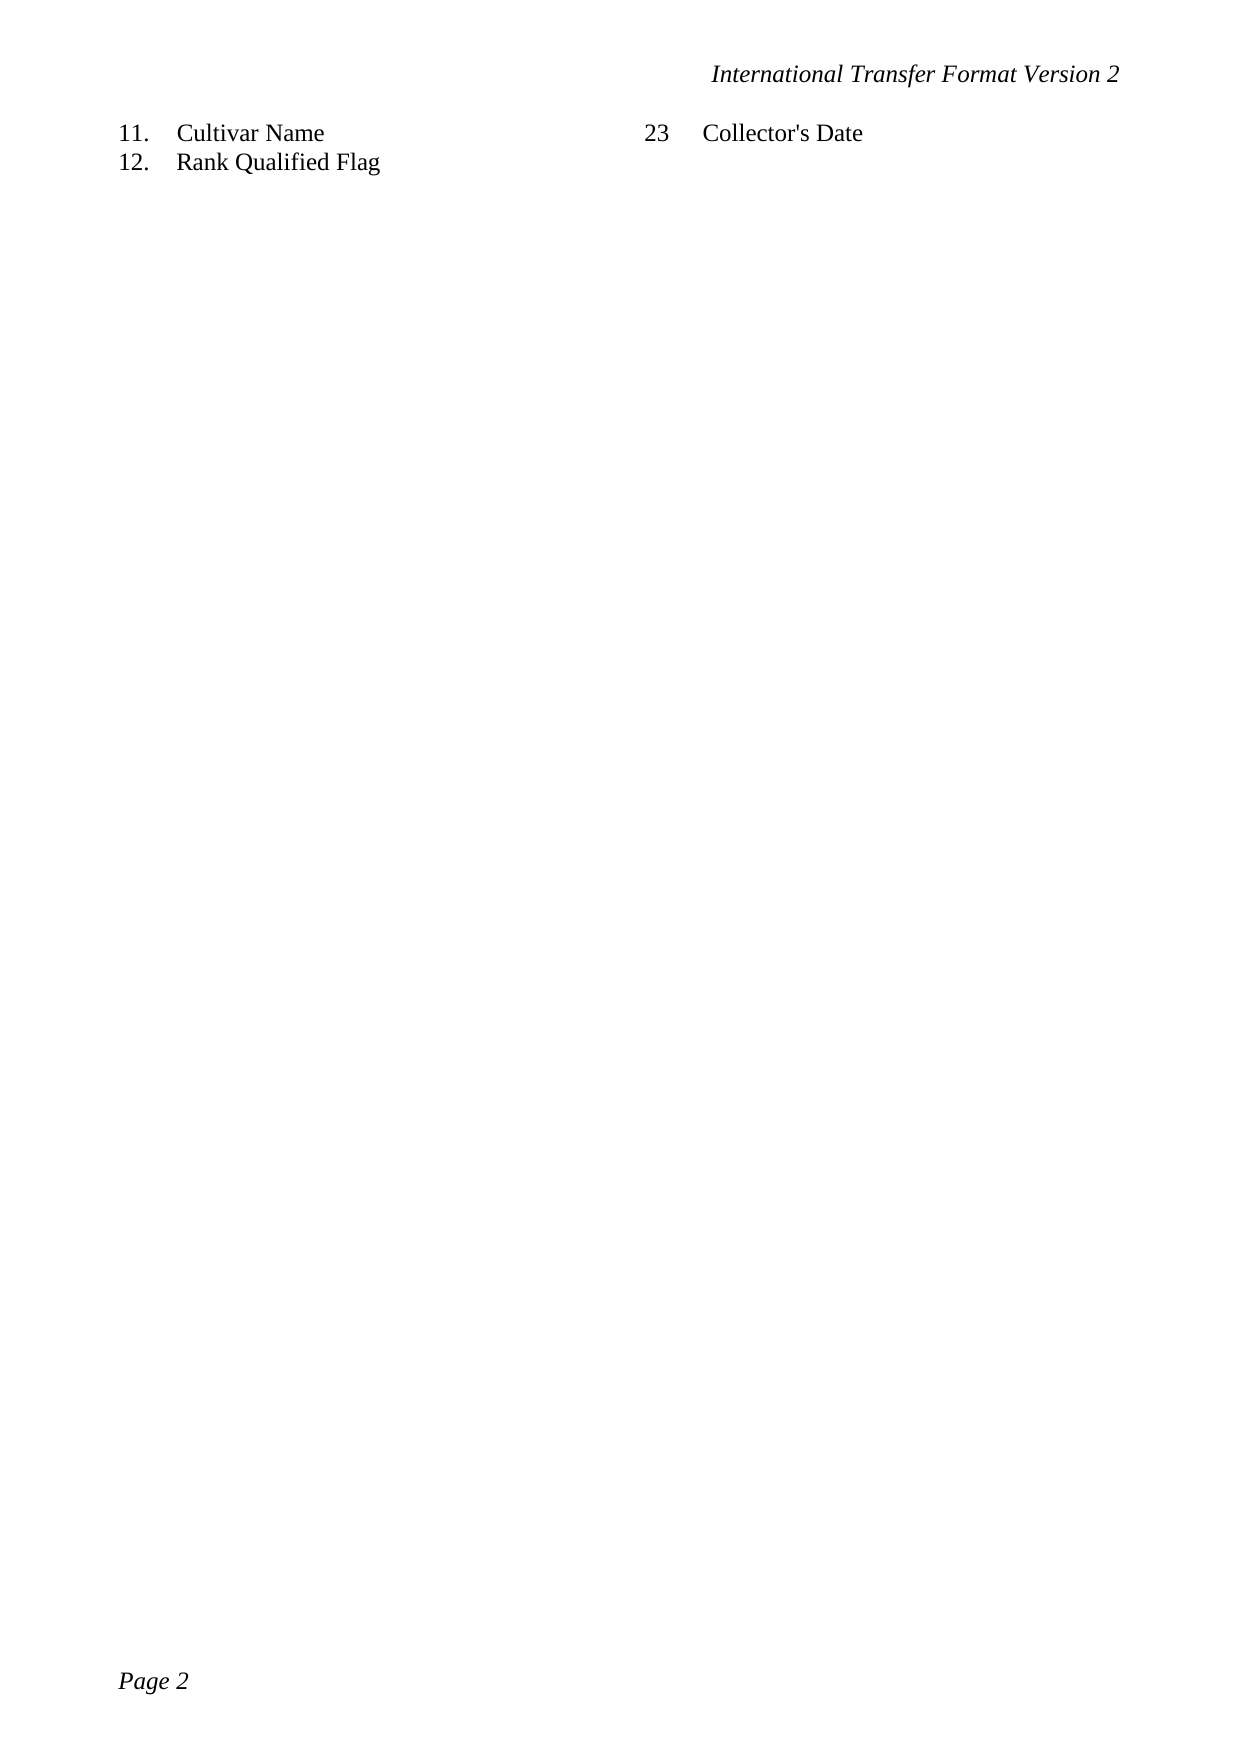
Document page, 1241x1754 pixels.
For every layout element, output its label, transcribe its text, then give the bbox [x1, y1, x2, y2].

list Rank Qualified Flag [118, 147, 1122, 176]
text 11. Cultivar Name 23 Collector's Date [118, 118, 1122, 147]
